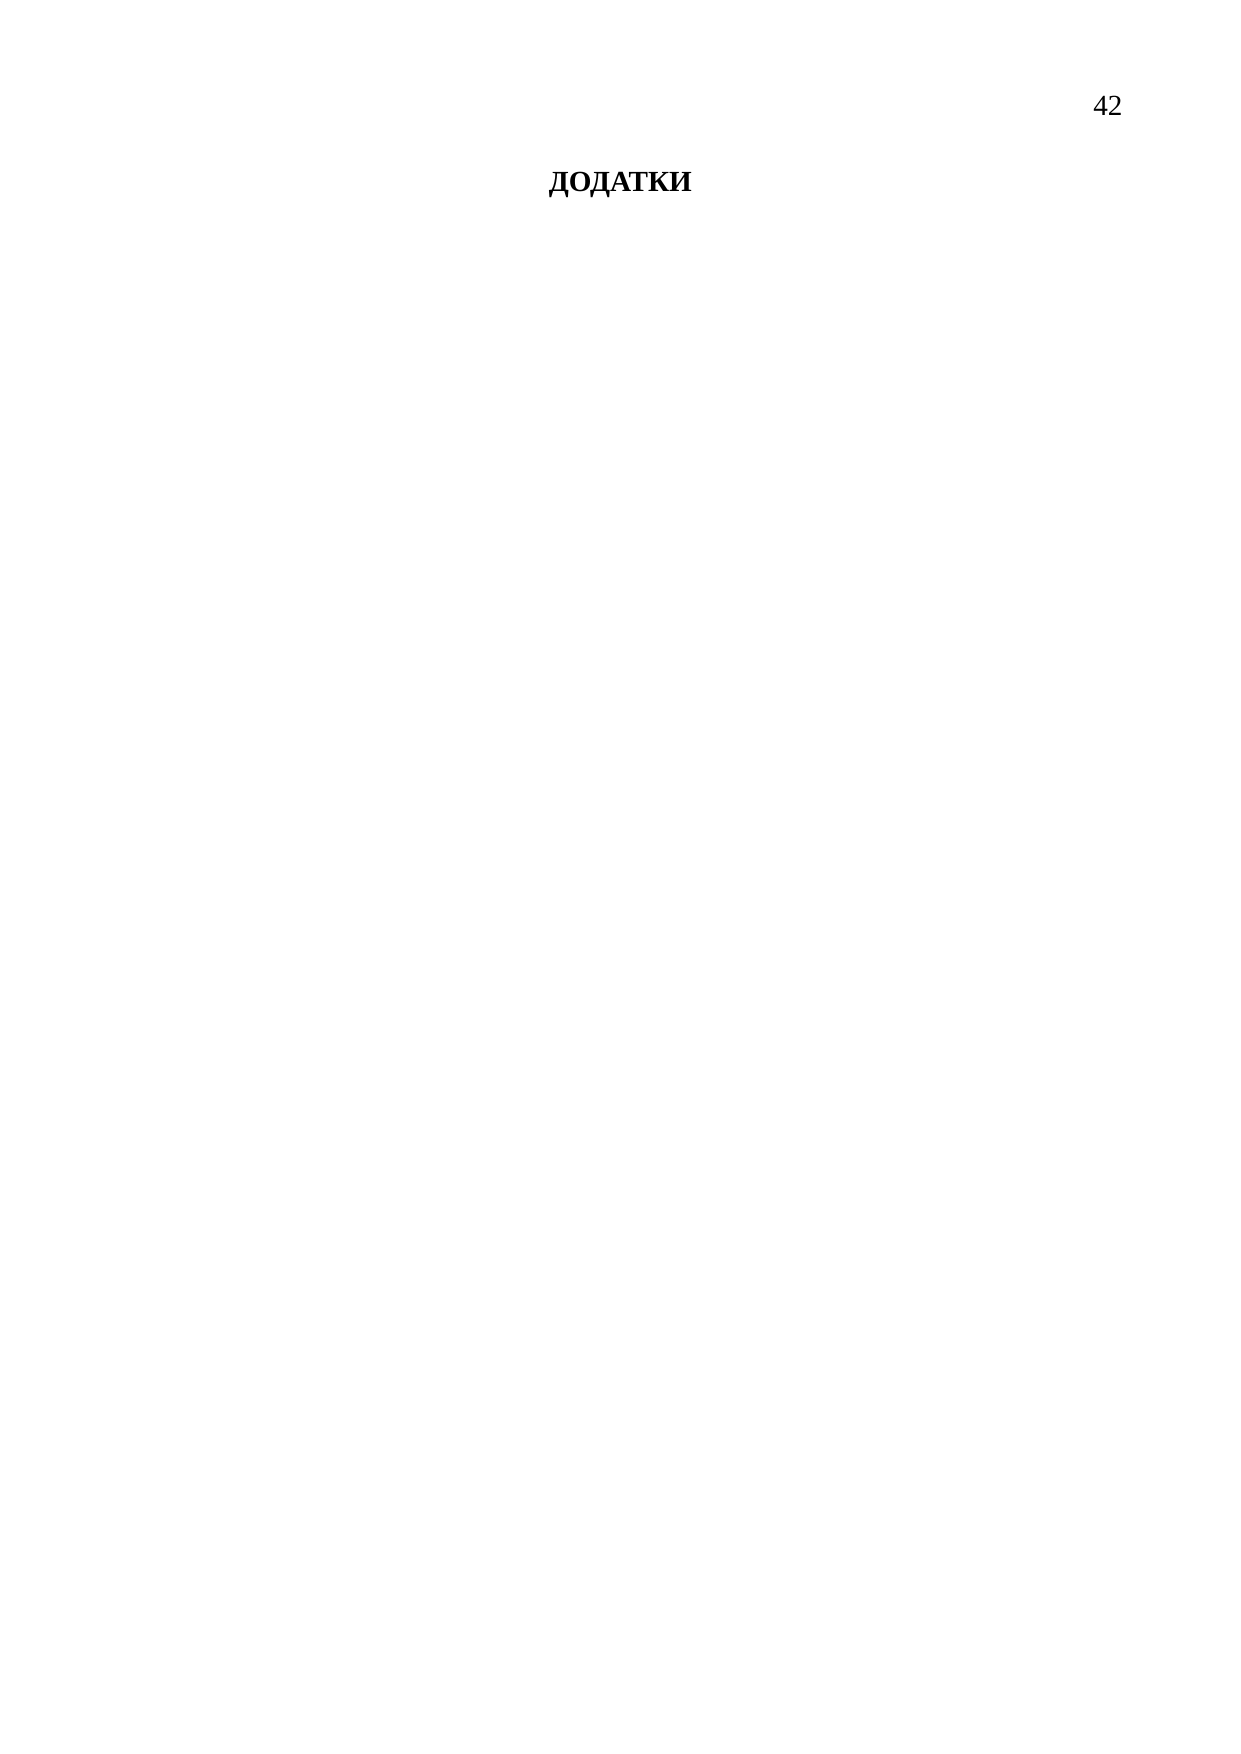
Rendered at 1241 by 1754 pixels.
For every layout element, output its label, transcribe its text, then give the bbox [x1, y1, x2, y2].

subtitle Додатки [118, 164, 1122, 197]
